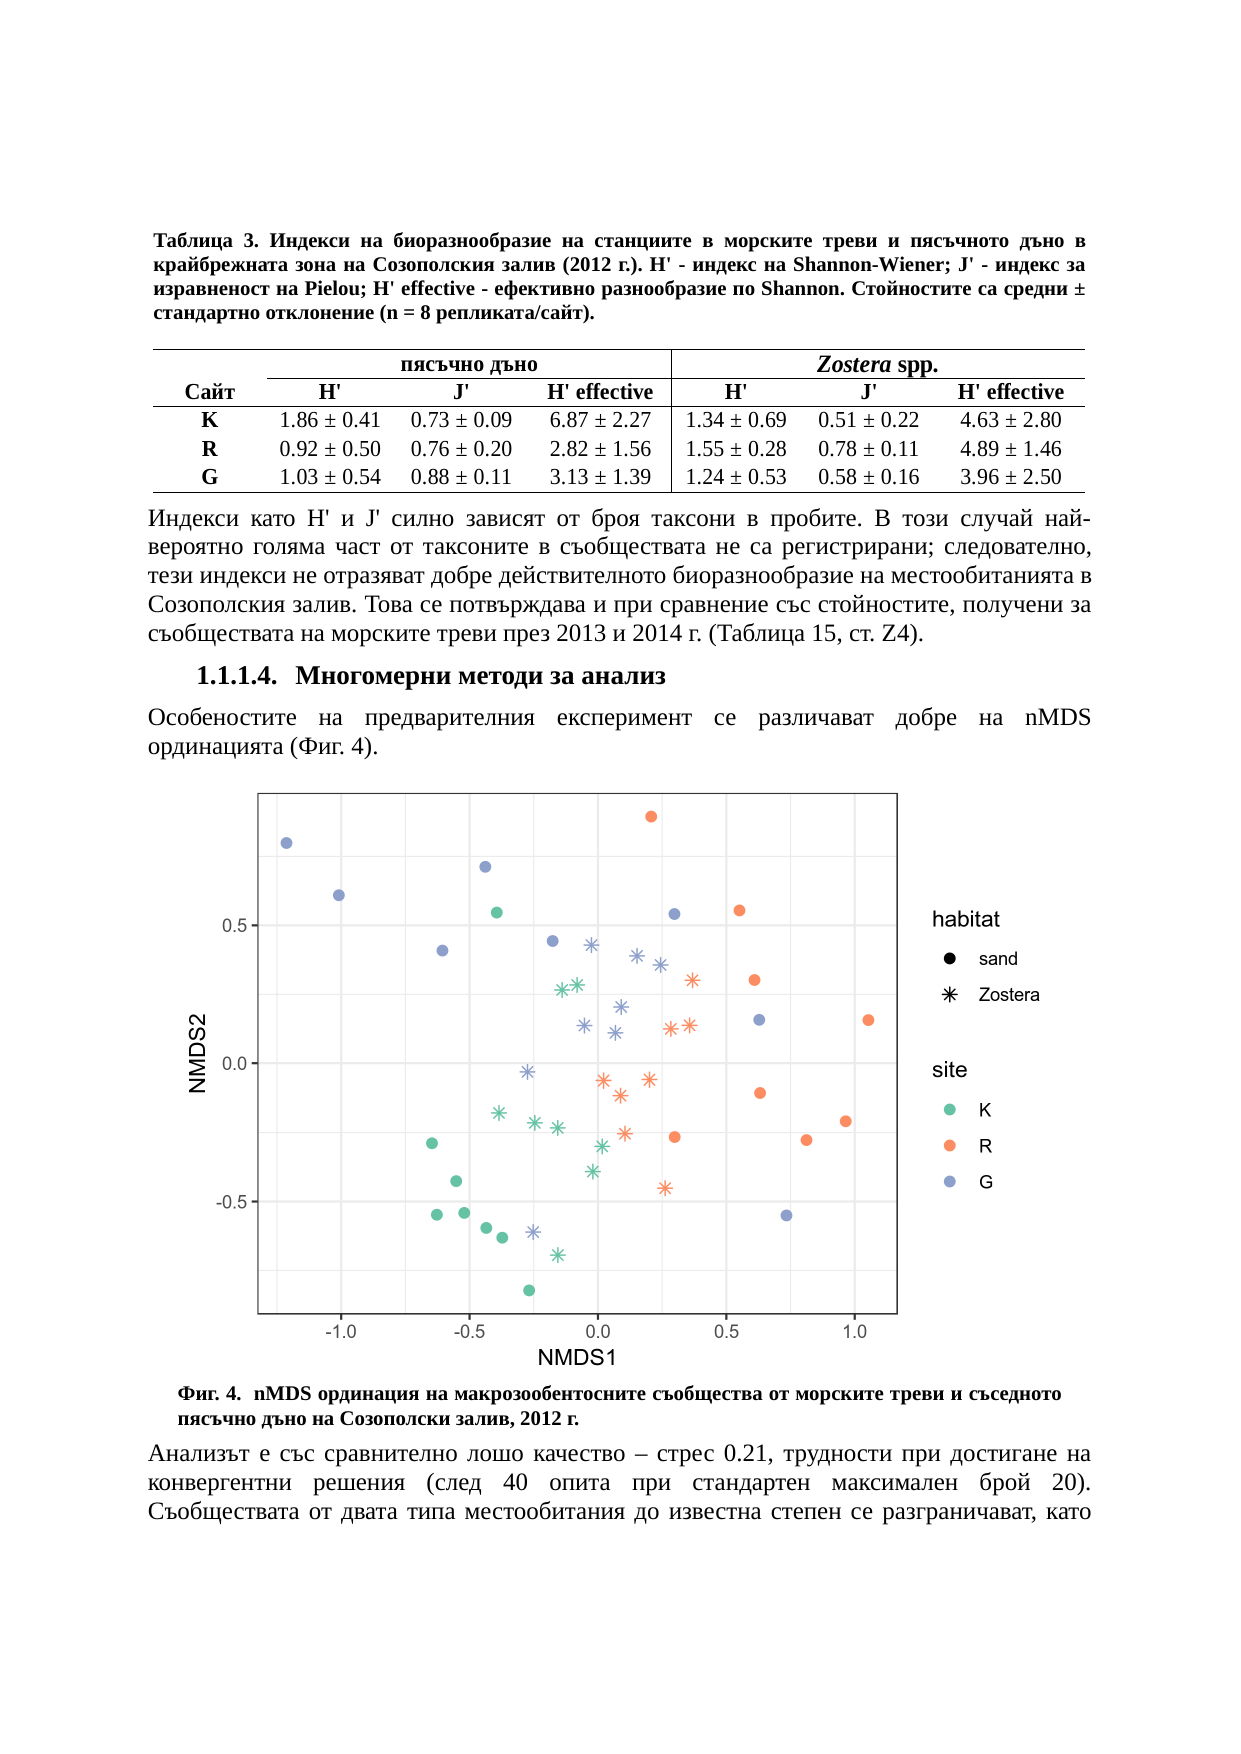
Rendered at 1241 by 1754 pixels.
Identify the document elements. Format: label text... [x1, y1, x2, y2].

text Особеностите на предварителния експеримент се различават добре на nMDS ординацията (Фиг. 4). [148, 702, 1093, 760]
text Фиг. 4. nMDS ординация на макрозообентосните съобщества от морските треви и съседното пясъчно дъно на Созополски залив, 2012 г. [177, 1382, 1063, 1429]
text Анализът е със сравнително лошо качество – стрес 0.21, трудности при достигане на конвергентни решения (след 40 опита при стандартен максимален брой 20). Съобществата от двата типа местообитания до известна степен се разграничават, като [148, 760, 1093, 1524]
text Таблица 3. Индекси на биоразнообразие на станциите в морските треви и пясъчното дъно в крайбрежната зона на Созополския залив (2012 г.). H' - индекс на Shannon-Wiener; J' - индекс за изравненост на Pielou; H' effective - ефективно разнообразие по Shannon. Стойностите са средни ± стандартно отклонение (n = 8 репликата/сайт). [153, 228, 1087, 324]
picture [177, 781, 1063, 1382]
text Индекси като H' и J' силно зависят от броя таксони в пробите. В този случай най-вероятно голяма част от таксоните в съобществата не са регистрирани; следователно, тези индекси не отразяват добре действителното биоразнообразие на местообитанията в Созополския залив. Това се потвърждава и при сравнение със стойностите, получени за съобществата на морските треви през 2013 и 2014 г. (Таблица 15, ст. Z4). [148, 207, 1093, 646]
subtitle Многомерни методи за анализ [266, 659, 1093, 690]
